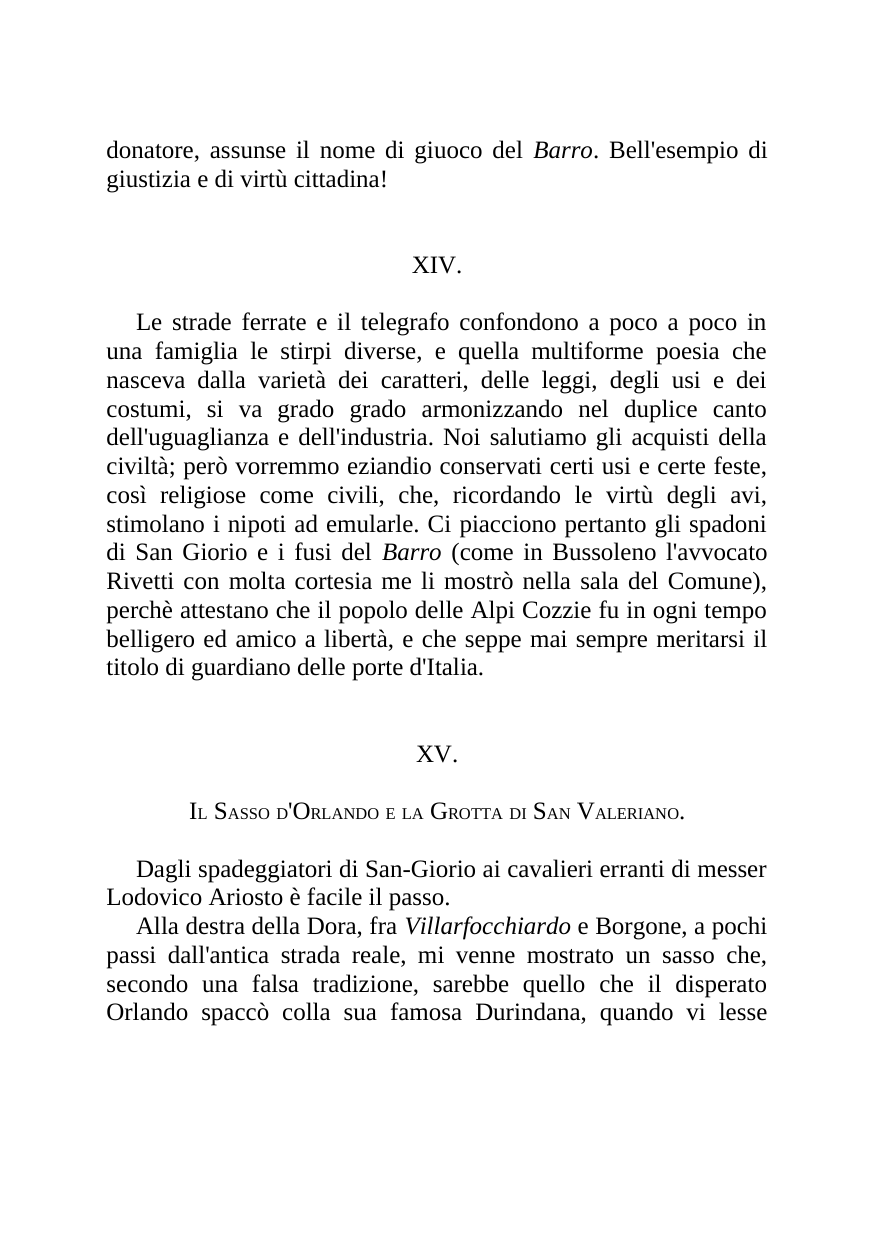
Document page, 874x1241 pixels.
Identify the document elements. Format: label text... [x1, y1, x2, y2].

text Le strade ferrate e il telegrafo confondono a poco a poco in una famiglia le stirpi diverse, e quella multiforme poesia che nasceva dalla varietà dei caratteri, delle leggi, degli usi e dei costumi, si va grado grado armonizzando nel duplice canto dell'uguaglianza e dell'industria. Noi salutiamo gli acquisti della civiltà; però vorremmo eziandio conservati certi usi e certe feste, così religiose come civili, che, ricordando le virtù degli avi, stimolano i nipoti ad emularle. Ci piacciono pertanto gli spadoni di San Giorio e i fusi del Barro (come in Bussoleno l'avvocato Rivetti con molta cortesia me li mostrò nella sala del Comune), perchè attestano che il popolo delle Alpi Cozzie fu in ogni tempo belligero ed amico a libertà, e che seppe mai sempre meritarsi il titolo di guardiano delle porte d'Italia. [106, 307, 768, 681]
text donatore, assunse il nome di giuoco del Barro. Bell'esempio di giustizia e di virtù cittadina! [106, 135, 768, 192]
text Il Sasso d'Orlando e la Grotta di San Valeriano. [106, 796, 768, 825]
text Alla destra della Dora, fra Villarfocchiardo e Borgone, a pochi passi dall'antica strada reale, mi venne mostrato un sasso che, secondo una falsa tradizione, sarebbe quello che il disperato Orlando spaccò colla sua famosa Durindana, quando vi lesse [106, 911, 768, 1026]
text Dagli spadeggiatori di San-Giorio ai cavalieri erranti di messer Lodovico Ariosto è facile il passo. [106, 854, 768, 911]
text XIV. [106, 250, 768, 279]
text XV. [106, 739, 768, 767]
